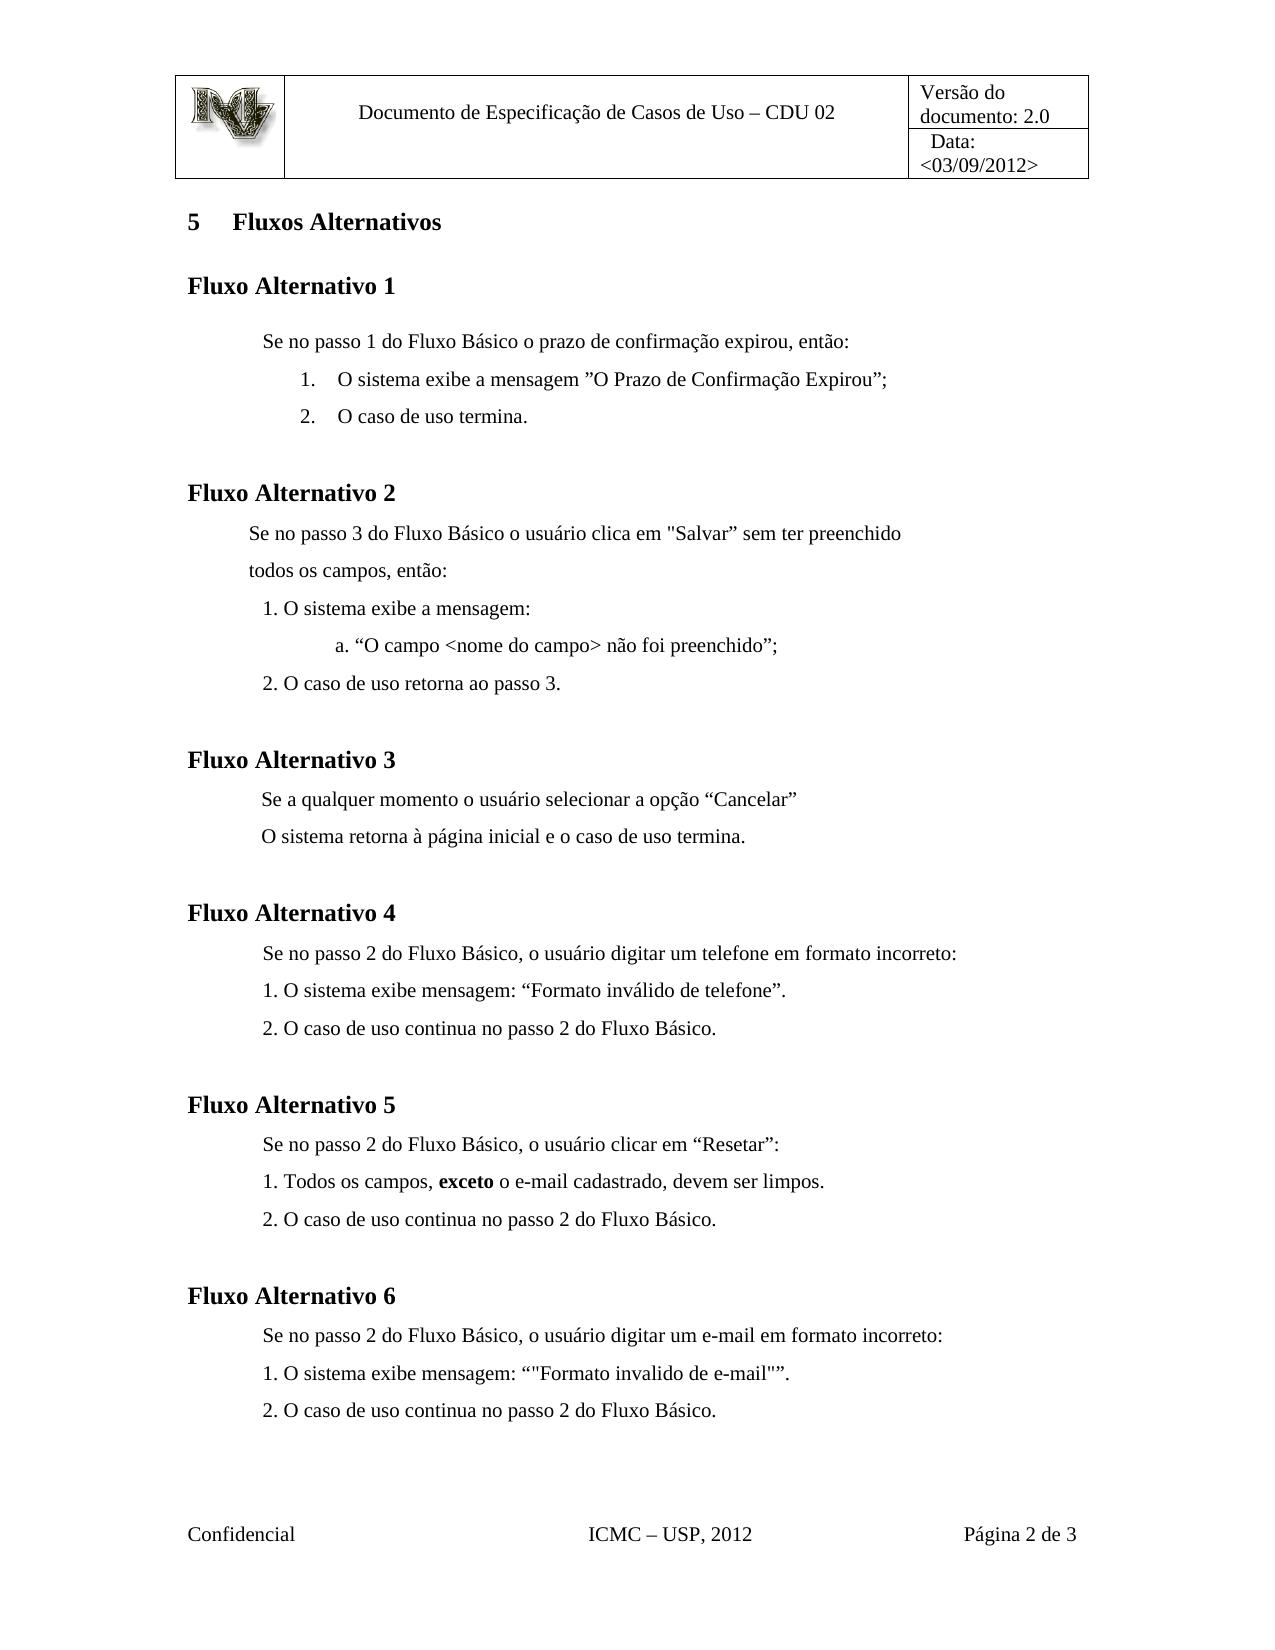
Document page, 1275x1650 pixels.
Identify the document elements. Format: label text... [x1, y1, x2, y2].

text Se a qualquer momento o usuário selecionar a opção “Cancelar” [261, 786, 1087, 811]
text Se no passo 3 do Fluxo Básico o usuário clica em "Salvar” sem ter preenchido [248, 520, 1087, 545]
text Se no passo 2 do Fluxo Básico, o usuário digitar um telefone em formato incorreto: [262, 940, 1087, 965]
text Fluxo Alternativo 2 [187, 478, 1087, 507]
list 1. Todos os campos, exceto o e-mail cadastrado, devem ser limpos. [225, 1168, 1087, 1193]
list Fluxo Alternativo 5 [187, 1090, 1087, 1118]
list O sistema exibe a mensagem ”O Prazo de Confirmação Expirou”; [300, 366, 1087, 391]
text todos os campos, então: [248, 557, 1087, 582]
list 1. O sistema exibe mensagem: “"Formato invalido de e-mail"”. [225, 1360, 1087, 1385]
list Se no passo 2 do Fluxo Básico, o usuário digitar um e-mail em formato incorreto: [225, 1322, 1087, 1347]
text Se no passo 1 do Fluxo Básico o prazo de confirmação expirou, então: [262, 328, 1087, 353]
text O sistema retorna à página inicial e o caso de uso termina. [261, 823, 1087, 848]
list O caso de uso termina. [300, 403, 1087, 428]
subtitle Fluxos Alternativos [187, 207, 1087, 236]
list 2. O caso de uso continua no passo 2 do Fluxo Básico. [225, 1397, 1087, 1422]
list 1. O sistema exibe mensagem: “Formato inválido de telefone”. [262, 977, 1087, 1002]
text 2. O caso de uso retorna ao passo 3. [187, 670, 1087, 695]
text Fluxo Alternativo 4 [187, 898, 1087, 927]
list Fluxo Alternativo 6 [187, 1281, 1087, 1310]
subtitle Fluxo Alternativo 1 [187, 271, 1087, 300]
list Se no passo 2 do Fluxo Básico, o usuário clicar em “Resetar”: [225, 1131, 1087, 1156]
text 1. O sistema exibe a mensagem: [262, 595, 1087, 620]
list 2. O caso de uso continua no passo 2 do Fluxo Básico. [262, 1015, 1087, 1040]
list 2. O caso de uso continua no passo 2 do Fluxo Básico. [187, 1206, 1087, 1231]
text a. “O campo <nome do campo> não foi preenchido”; [261, 632, 1087, 657]
picture [186, 76, 277, 151]
text Fluxo Alternativo 3 [187, 745, 1087, 773]
